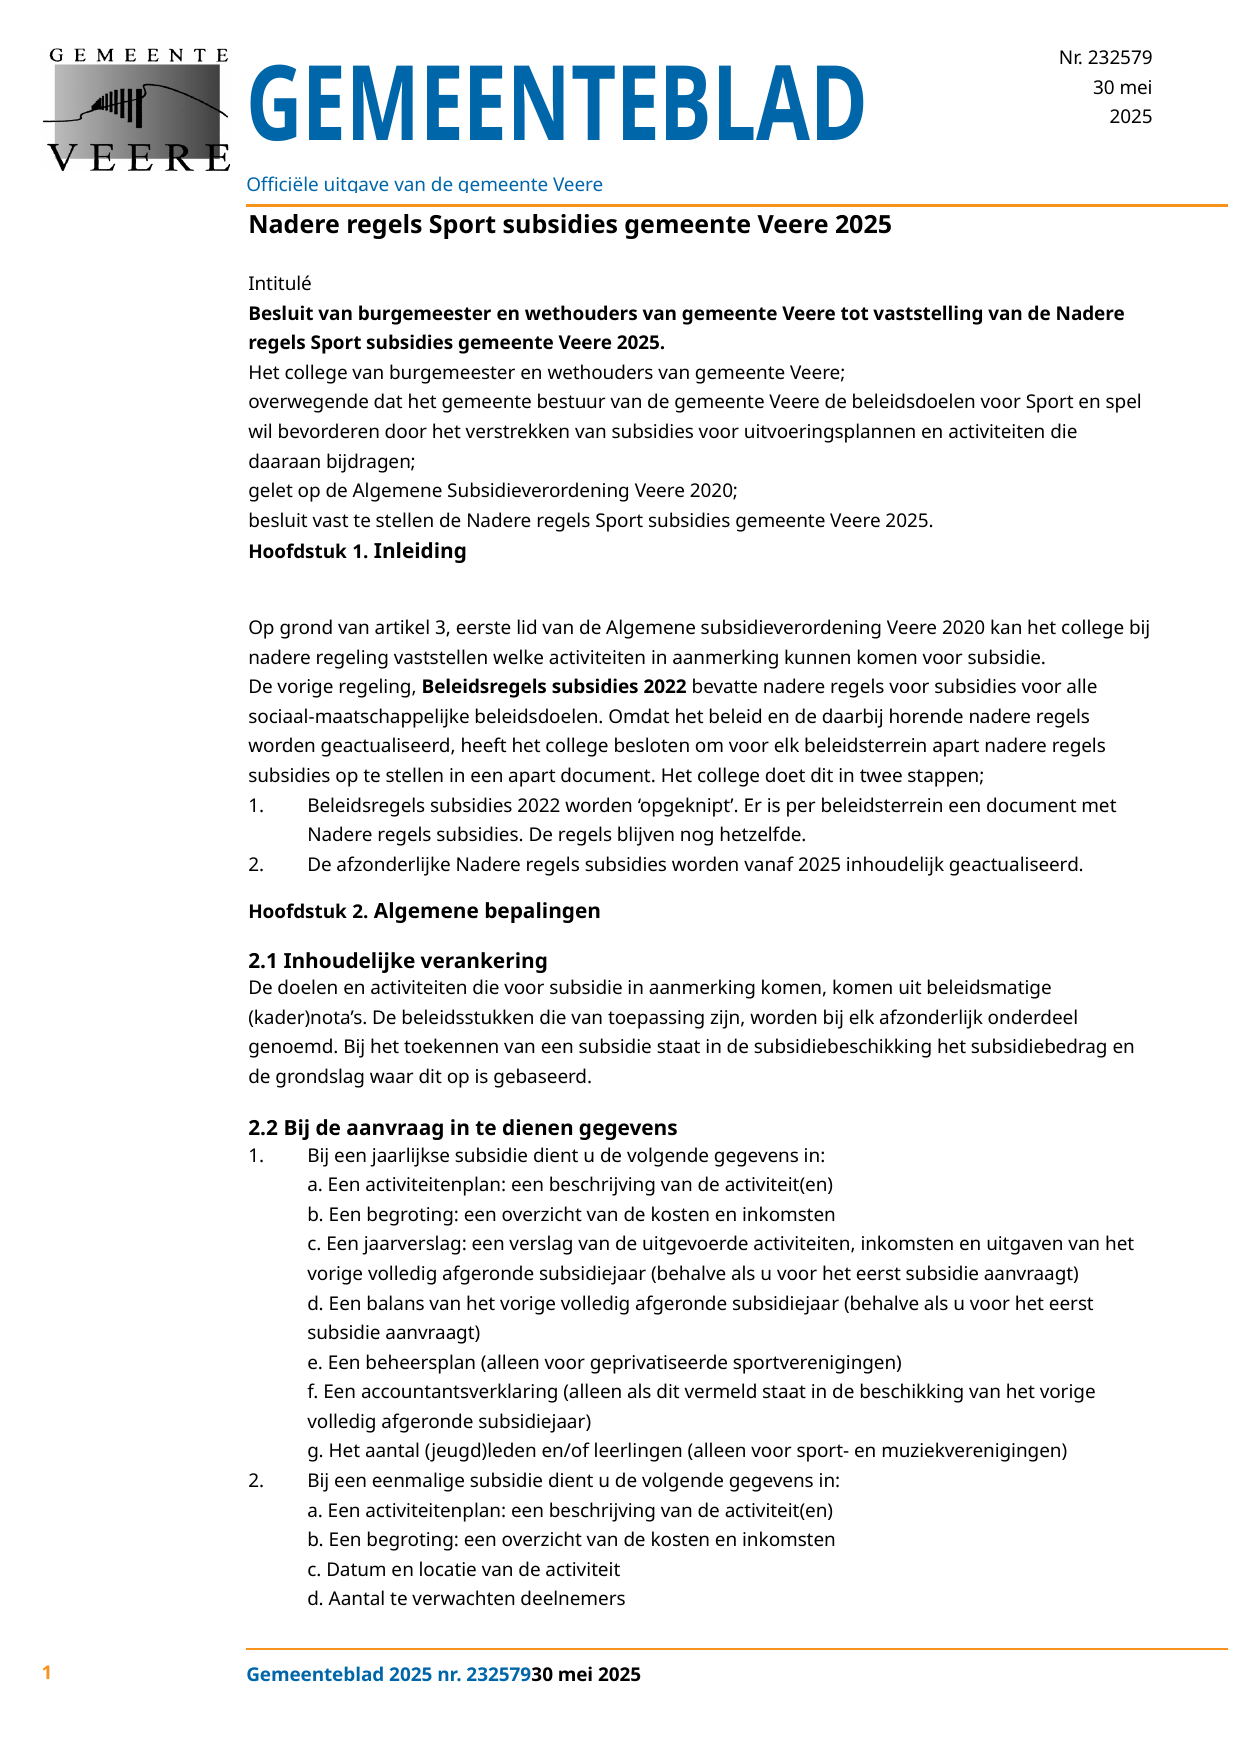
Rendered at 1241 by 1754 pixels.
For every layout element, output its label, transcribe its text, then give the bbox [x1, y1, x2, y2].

list Beleidsregels subsidies 2022 worden ‘opgeknipt’. Er is per beleidsterrein een document met Nadere regels subsidies. De regels blijven nog hetzelfde. [248, 792, 1152, 847]
list e. Een beheersplan (alleen voor geprivatiseerde sportverenigingen) [248, 1349, 1152, 1375]
text Besluit van burgemeester en wethouders van gemeente Veere tot vaststelling van de Nadere regels Sport subsidies gemeente Veere 2025. [248, 300, 1152, 355]
picture [41, 47, 231, 172]
text Op grond van artikel 3, eerste lid van de Algemene subsidieverordening Veere 2020 kan het college bij nadere regeling vaststellen welke activiteiten in aanmerking kunnen komen voor subsidie. [248, 614, 1152, 669]
text besluit vast te stellen de Nadere regels Sport subsidies gemeente Veere 2025. [248, 507, 1152, 533]
text gelet op de Algemene Subsidieverordening Veere 2020; [248, 477, 1152, 503]
list a. Een activiteitenplan: een beschrijving van de activiteit(en) [248, 1497, 1152, 1523]
text Intitulé [248, 270, 1152, 296]
text De doelen en activiteiten die voor subsidie in aanmerking komen, komen uit beleidsmatige (kader)nota’s. De beleidsstukken die van toepassing zijn, worden bij elk afzonderlijk onderdeel genoemd. Bij het toekennen van een subsidie staat in de subsidiebeschikking het subsidiebedrag en de grondslag waar dit op is gebaseerd. [248, 974, 1152, 1089]
list c. Een jaarverslag: een verslag van de uitgevoerde activiteiten, inkomsten en uitgaven van het vorige volledig afgeronde subsidiejaar (behalve als u voor het eerst subsidie aanvraagt) [248, 1231, 1152, 1286]
list De afzonderlijke Nadere regels subsidies worden vanaf 2025 inhoudelijk geactualiseerd. [248, 851, 1152, 877]
list Bij een jaarlijkse subsidie dient u de volgende gegevens in: [248, 1142, 1152, 1168]
text Hoofdstuk 1. Inleiding [248, 537, 1152, 565]
list a. Een activiteitenplan: een beschrijving van de activiteit(en) [248, 1171, 1152, 1197]
text Het college van burgemeester en wethouders van gemeente Veere; [248, 359, 1152, 385]
list Bij een eenmalige subsidie dient u de volgende gegevens in: [248, 1467, 1152, 1493]
text overwegende dat het gemeente bestuur van de gemeente Veere de beleidsdoelen voor Sport en spel wil bevorderen door het verstrekken van subsidies voor uitvoeringsplannen en activiteiten die daaraan bijdragen; [248, 389, 1152, 473]
text Hoofdstuk 2. Algemene bepalingen [248, 897, 1152, 925]
list c. Datum en locatie van de activiteit [248, 1556, 1152, 1582]
text 2.1 Inhoudelijke verankering [248, 946, 1152, 974]
list b. Een begroting: een overzicht van de kosten en inkomsten [248, 1201, 1152, 1227]
list g. Het aantal (jeugd)leden en/of leerlingen (alleen voor sport- en muziekverenigingen) [248, 1438, 1152, 1463]
list d. Een balans van het vorige volledig afgeronde subsidiejaar (behalve als u voor het eerst subsidie aanvraagt) [248, 1290, 1152, 1345]
text 2.2 Bij de aanvraag in te dienen gegevens [248, 1113, 1152, 1142]
text Nadere regels Sport subsidies gemeente Veere 2025 [248, 207, 1152, 241]
text De vorige regeling, Beleidsregels subsidies 2022 bevatte nadere regels voor subsidies voor alle sociaal-maatschappelijke beleidsdoelen. Omdat het beleid en de daarbij horende nadere regels worden geactualiseerd, heeft het college besloten om voor elk beleidsterrein apart nadere regels subsidies op te stellen in een apart document. Het college doet dit in twee stappen; [248, 673, 1152, 788]
list d. Aantal te verwachten deelnemers [248, 1586, 1152, 1611]
list f. Een accountantsverklaring (alleen als dit vermeld staat in de beschikking van het vorige volledig afgeronde subsidiejaar) [248, 1378, 1152, 1434]
list b. Een begroting: een overzicht van de kosten en inkomsten [248, 1526, 1152, 1552]
